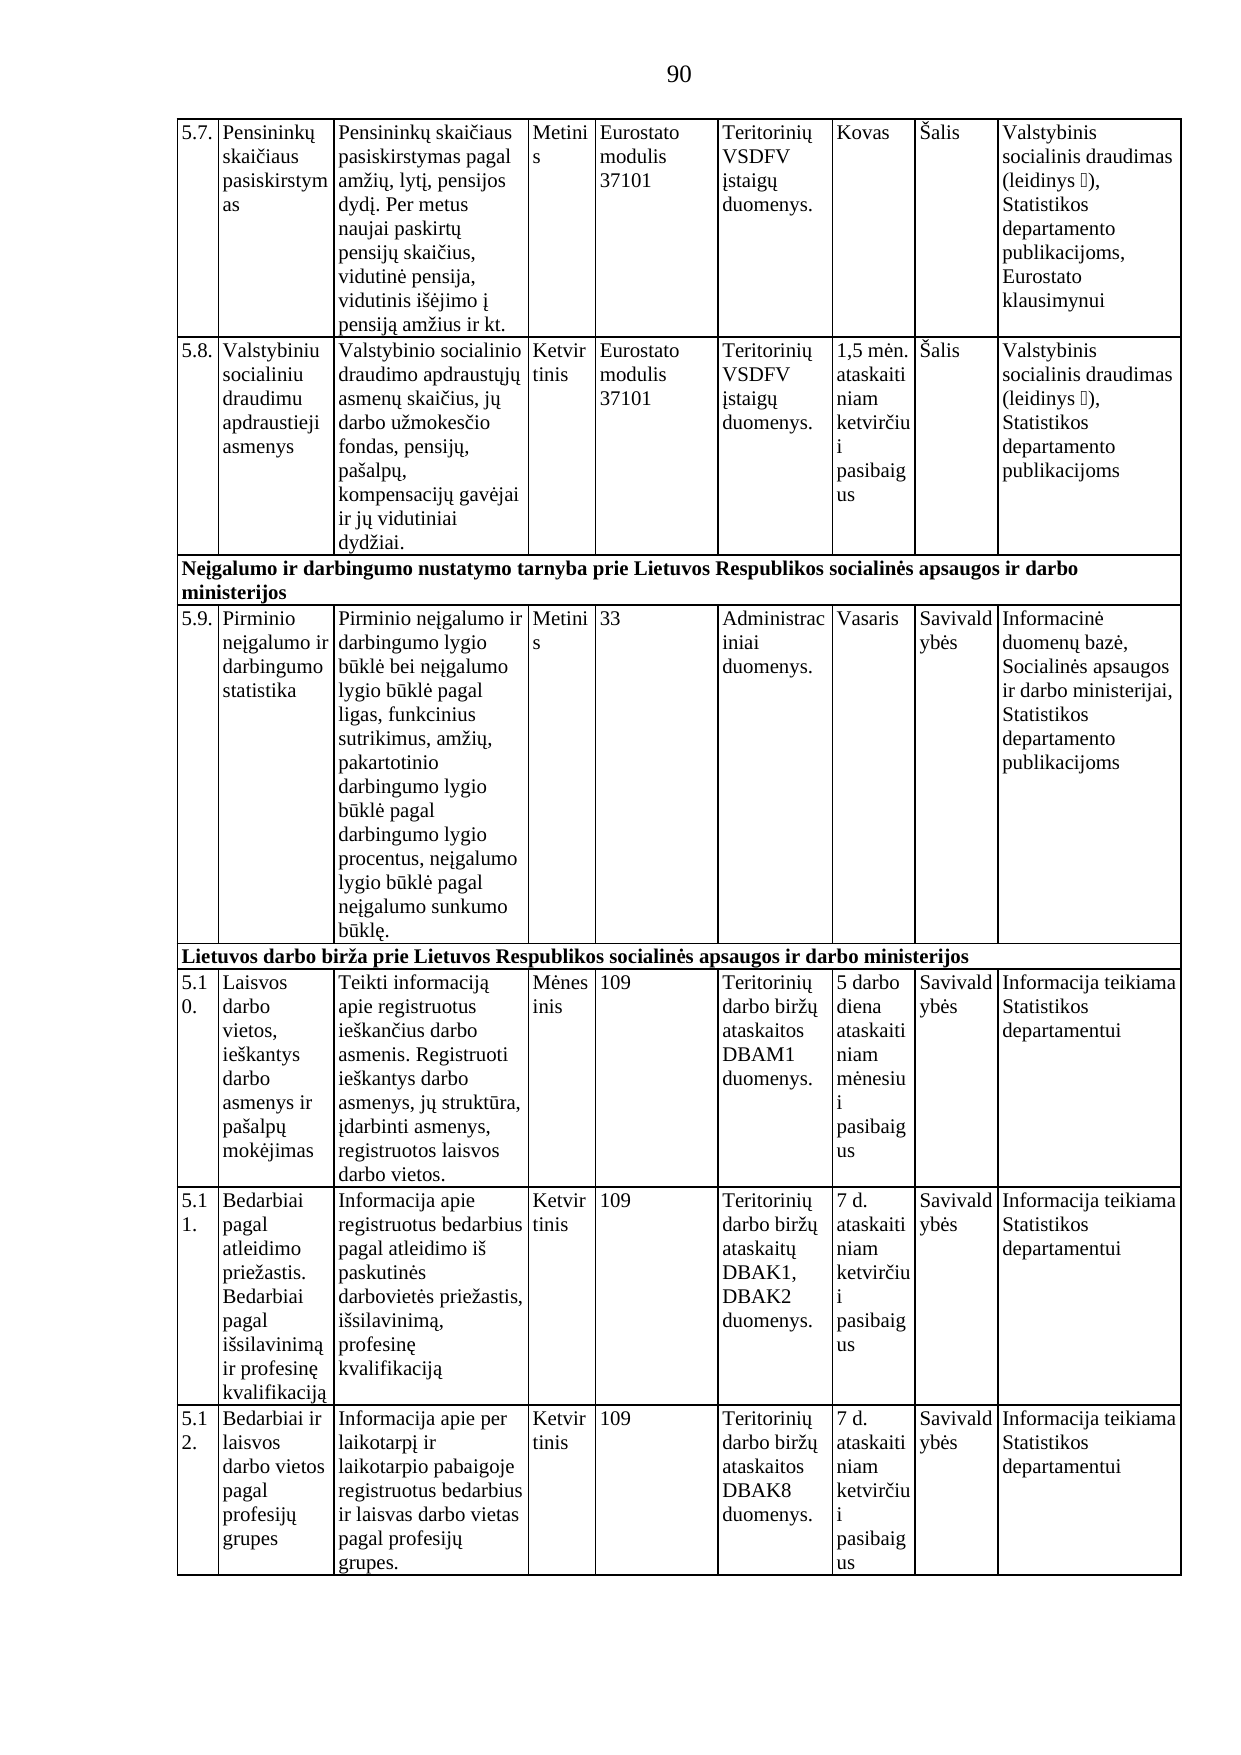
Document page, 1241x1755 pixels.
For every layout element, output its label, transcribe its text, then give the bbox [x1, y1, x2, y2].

table_cell 5.11. [178, 1188, 218, 1404]
table_cell 5.9. [178, 606, 218, 942]
table_cell Mėnesinis [529, 970, 595, 1186]
table_cell Valstybinis socialinis draudimas (leidinys ), Statistikos departamento publikacijoms [999, 338, 1180, 554]
table_cell Teritorinių darbo biržų ataskaitų DBAK1, DBAK2 duomenys. [719, 1188, 832, 1404]
table_cell Ketvirtinis [529, 338, 595, 554]
table_cell Vasaris [833, 606, 914, 942]
table_cell Metinis [529, 120, 595, 336]
table_cell Eurostato modulis 37101 [596, 120, 717, 336]
table_cell 5 darbo diena ataskaitiniam mėnesiui pasibaigus [833, 970, 914, 1186]
table_cell 5.8. [178, 338, 218, 554]
table_cell 109 [596, 1188, 717, 1404]
table_cell Pensininkų skaičiaus pasiskirstymas [219, 120, 333, 336]
table_cell Informacija teikiama Statistikos departamentui [999, 1406, 1180, 1574]
table_cell 5.10. [178, 970, 218, 1186]
table_cell Administraciniai duomenys. [719, 606, 832, 942]
table_cell Informacija teikiama Statistikos departamentui [999, 970, 1180, 1186]
table_cell Valstybinis socialinis draudimas (leidinys ), Statistikos departamento publikacijoms, Eurostato klausimynui [999, 120, 1180, 336]
table_cell Bedarbiai ir laisvos darbo vietos pagal profesijų grupes [219, 1406, 333, 1574]
table_cell Informacinė duomenų bazė, Socialinės apsaugos ir darbo ministerijai, Statistikos departamento publikacijoms [999, 606, 1180, 942]
table_cell 1,5 mėn. ataskaitiniam ketvirčiui pasibaigus [833, 338, 914, 554]
table_cell Savivaldybės [916, 606, 997, 942]
table_cell Ketvirtinis [529, 1188, 595, 1404]
table_cell Eurostato modulis 37101 [596, 338, 717, 554]
table_cell Ketvirtinis [529, 1406, 595, 1574]
table_cell Teritorinių darbo biržų ataskaitos DBAK8 duomenys. [719, 1406, 832, 1574]
table_cell 7 d. ataskaitiniam ketvirčiui pasibaigus [833, 1188, 914, 1404]
table_cell 33 [596, 606, 717, 942]
table_cell Savivaldybės [916, 1188, 997, 1404]
table_cell Valstybiniu socialiniu draudimu apdraustieji asmenys [219, 338, 333, 554]
table_cell Teritorinių darbo biržų ataskaitos DBAM1 duomenys. [719, 970, 832, 1186]
table_cell Informacija teikiama Statistikos departamentui [999, 1188, 1180, 1404]
table_cell Teritorinių VSDFV įstaigų duomenys. [719, 120, 832, 336]
table_cell 109 [596, 970, 717, 1186]
table_cell Teritorinių VSDFV įstaigų duomenys. [719, 338, 832, 554]
table_cell Metinis [529, 606, 595, 942]
table_cell 109 [596, 1406, 717, 1574]
table_cell Laisvos darbo vietos, ieškantys darbo asmenys ir pašalpų mokėjimas [219, 970, 333, 1186]
table_cell Šalis [916, 338, 997, 554]
table_cell Informacija apie registruotus bedarbius pagal atleidimo iš paskutinės darbovietės priežastis, išsilavinimą, profesinę kvalifikaciją [335, 1188, 528, 1404]
table_cell Savivaldybės [916, 1406, 997, 1574]
table_cell Kovas [833, 120, 914, 336]
table_cell Šalis [916, 120, 997, 336]
table_cell 5.12. [178, 1406, 218, 1574]
table_cell Pirminio neįgalumo ir darbingumo statistika [219, 606, 333, 942]
table_cell 5.7. [178, 120, 218, 336]
table_cell Savivaldybės [916, 970, 997, 1186]
